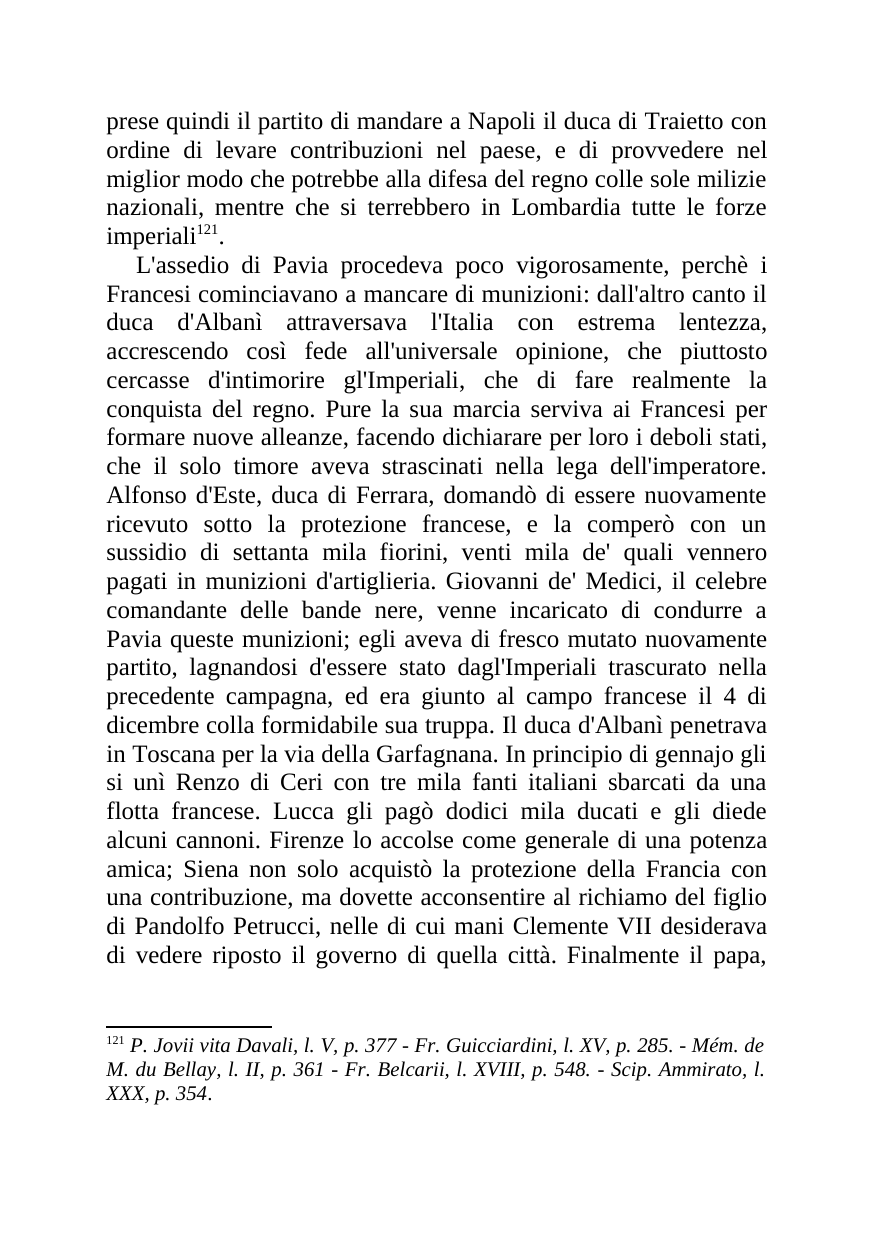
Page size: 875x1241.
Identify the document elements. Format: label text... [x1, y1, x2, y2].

text L'assedio di Pavia procedeva poco vigorosamente, perchè i Francesi cominciavano a mancare di munizioni: dall'altro canto il duca d'Albanì attraversava l'Italia con estrema lentezza, accrescendo così fede all'universale opinione, che piuttosto cercasse d'intimorire gl'Imperiali, che di fare realmente la conquista del regno. Pure la sua marcia serviva ai Francesi per formare nuove alleanze, facendo dichiarare per loro i deboli stati, che il solo timore aveva strascinati nella lega dell'imperatore. Alfonso d'Este, duca di Ferrara, domandò di essere nuovamente ricevuto sotto la protezione francese, e la comperò con un sussidio di settanta mila fiorini, venti mila de' quali vennero pagati in munizioni d'artiglieria. Giovanni de' Medici, il celebre comandante delle bande nere, venne incaricato di condurre a Pavia queste munizioni; egli aveva di fresco mutato nuovamente partito, lagnandosi d'essere stato dagl'Imperiali trascurato nella precedente campagna, ed era giunto al campo francese il 4 di dicembre colla formidabile sua truppa. Il duca d'Albanì penetrava in Toscana per la via della Garfagnana. In principio di gennajo gli si unì Renzo di Ceri con tre mila fanti italiani sbarcati da una flotta francese. Lucca gli pagò dodici mila ducati e gli diede alcuni cannoni. Firenze lo accolse come generale di una potenza amica; Siena non solo acquistò la protezione della Francia con una contribuzione, ma dovette acconsentire al richiamo del figlio di Pandolfo Petrucci, nelle di cui mani Clemente VII desiderava di vedere riposto il governo di quella città. Finalmente il papa, [106, 250, 768, 969]
text P. Jovii vita Davali, l. V, p. 377 - Fr. Guicciardini, l. XV, p. 285. - Mém. de M. du Bellay, l. II, p. 361 - Fr. Belcarii, l. XVIII, p. 548. - Scip. Ammirato, l. XXX, p. 354. [106, 1033, 768, 1105]
text prese quindi il partito di mandare a Napoli il duca di Traietto con ordine di levare contribuzioni nel paese, e di provvedere nel miglior modo che potrebbe alla difesa del regno colle sole milizie nazionali, mentre che si terrebbero in Lombardia tutte le forze imperiali. [106, 106, 768, 250]
